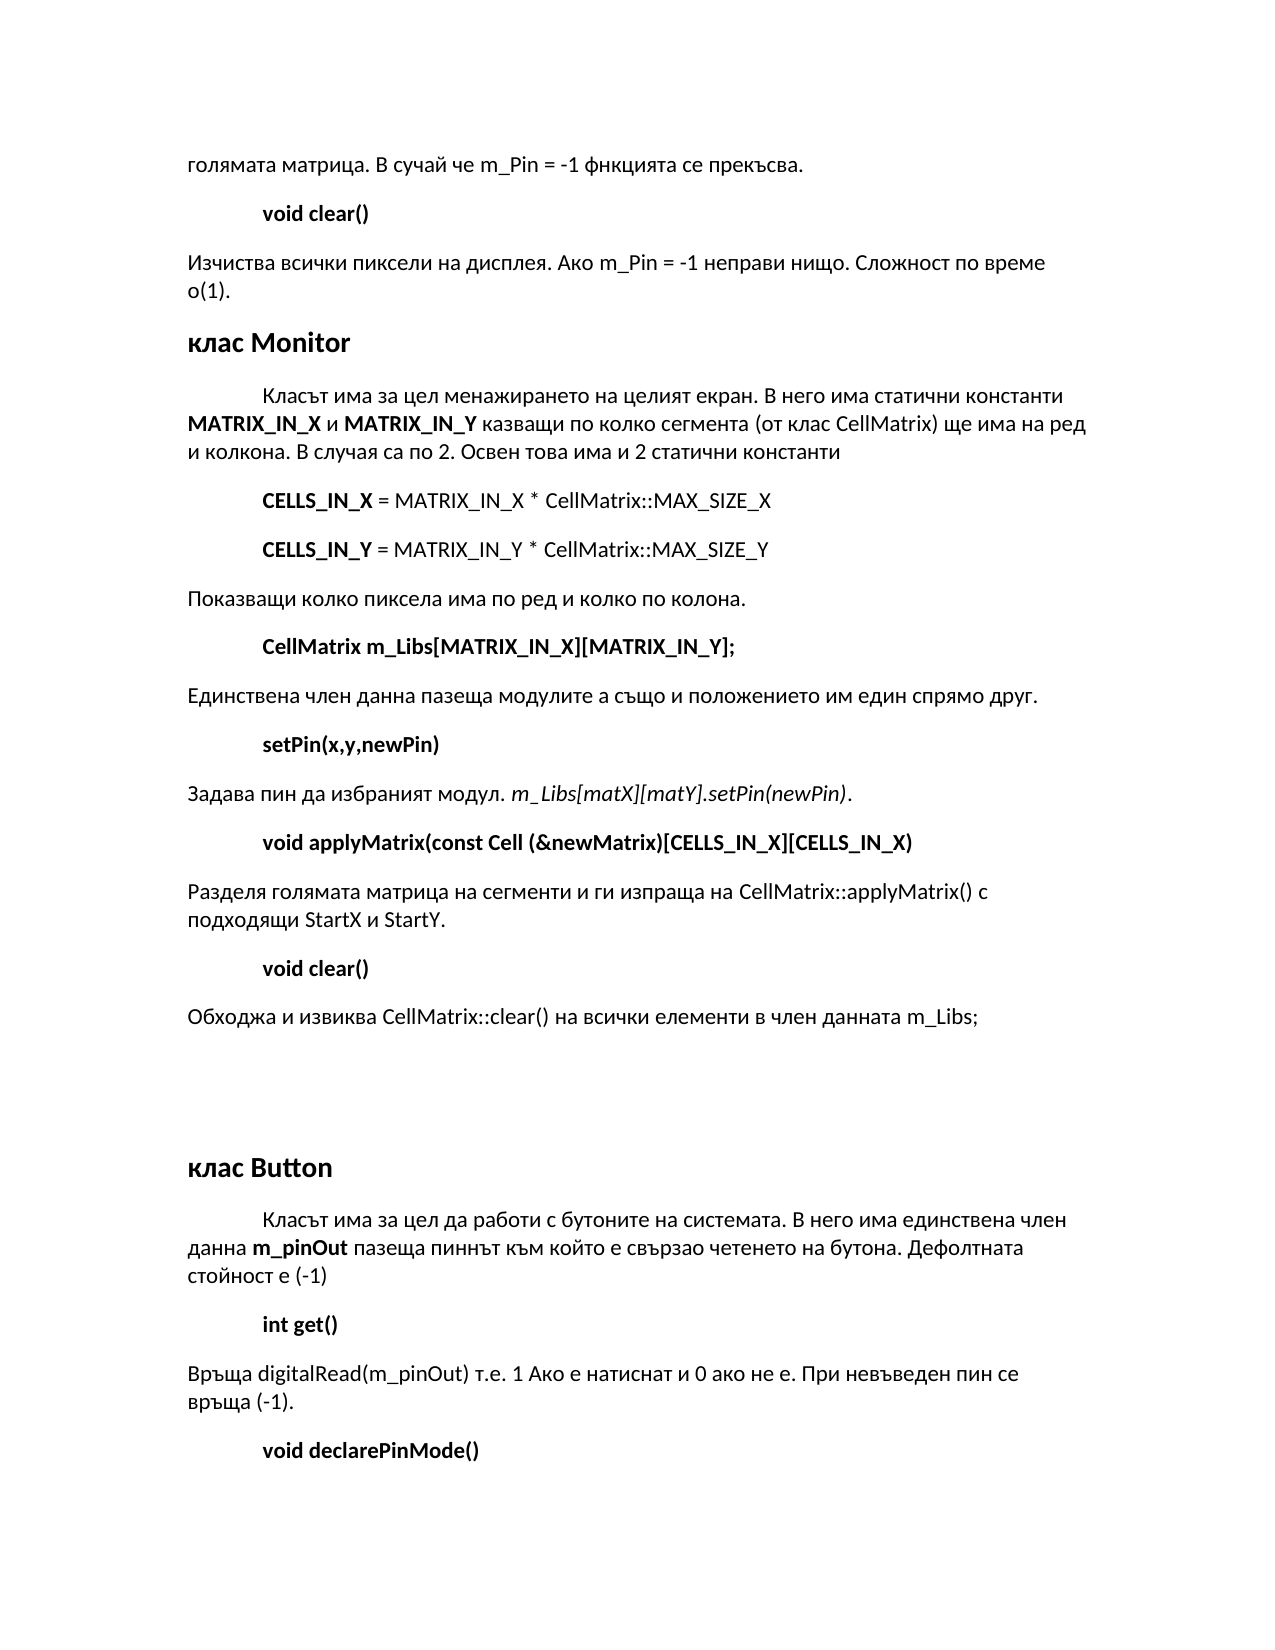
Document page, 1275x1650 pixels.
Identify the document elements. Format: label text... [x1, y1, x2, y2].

text setPin(x,y,newPin) [187, 730, 1087, 758]
text Единствена член данна пазеща модулите а също и положението им един спрямо друг. [187, 681, 1087, 709]
text Задава пин да избраният модул. m_Libs[matX][matY].setPin(newPin). [187, 779, 1087, 807]
text Класът има за цел менажирането на целият екран. В него има статични константи MATRIX_IN_X и MATRIX_IN_Y казващи по колко сегмента (от клас CellMatrix) ще има на ред и колкона. В случая са по 2. Освен това има и 2 статични константи [187, 381, 1087, 465]
text клас Monitor [187, 324, 1087, 360]
text Обходжа и извиква CellMatrix::clear() на всички елементи в член данната m_Libs; [187, 1002, 1087, 1031]
text Класът има за цел да работи с бутоните на системата. В него има единствена член данна m_pinOut пазеща пиннът към който е свързао четенето на бутона. Дефолтната стойност е (-1) [187, 1206, 1087, 1289]
text CellMatrix m_Libs[MATRIX_IN_X][MATRIX_IN_Y]; [187, 632, 1087, 661]
text void clear() [187, 199, 1087, 227]
text Показващи колко пиксела има по ред и колко по колона. [187, 584, 1087, 612]
text CELLS_IN_Y = MATRIX_IN_Y * CellMatrix::MAX_SIZE_Y [187, 535, 1087, 563]
text Изчиства всички пиксели на дисплея. Ако m_Pin = -1 неправи нищо. Сложност по време o(1). [187, 248, 1087, 304]
text CELLS_IN_X = MATRIX_IN_X * CellMatrix::MAX_SIZE_X [187, 486, 1087, 514]
text Разделя голямата матрица на сегменти и ги изпраща на CellMatrix::applyMatrix() с подходящи StartX и StartY. [187, 877, 1087, 933]
text int get() [187, 1310, 1087, 1338]
text void clear() [187, 954, 1087, 982]
text Връща digitalRead(m_pinOut) т.е. 1 Ако е натиснат и 0 ако не е. При невъведен пин се връща (-1). [187, 1359, 1087, 1415]
text void applyMatrix(const Cell (&newMatrix)[CELLS_IN_X][CELLS_IN_X) [187, 828, 1087, 856]
text клас Button [187, 1149, 1087, 1185]
text void declarePinMode() [187, 1436, 1087, 1464]
text голямата матрица. В сучай че m_Pin = -1 фнкцията се прекъсва. [187, 150, 1087, 178]
